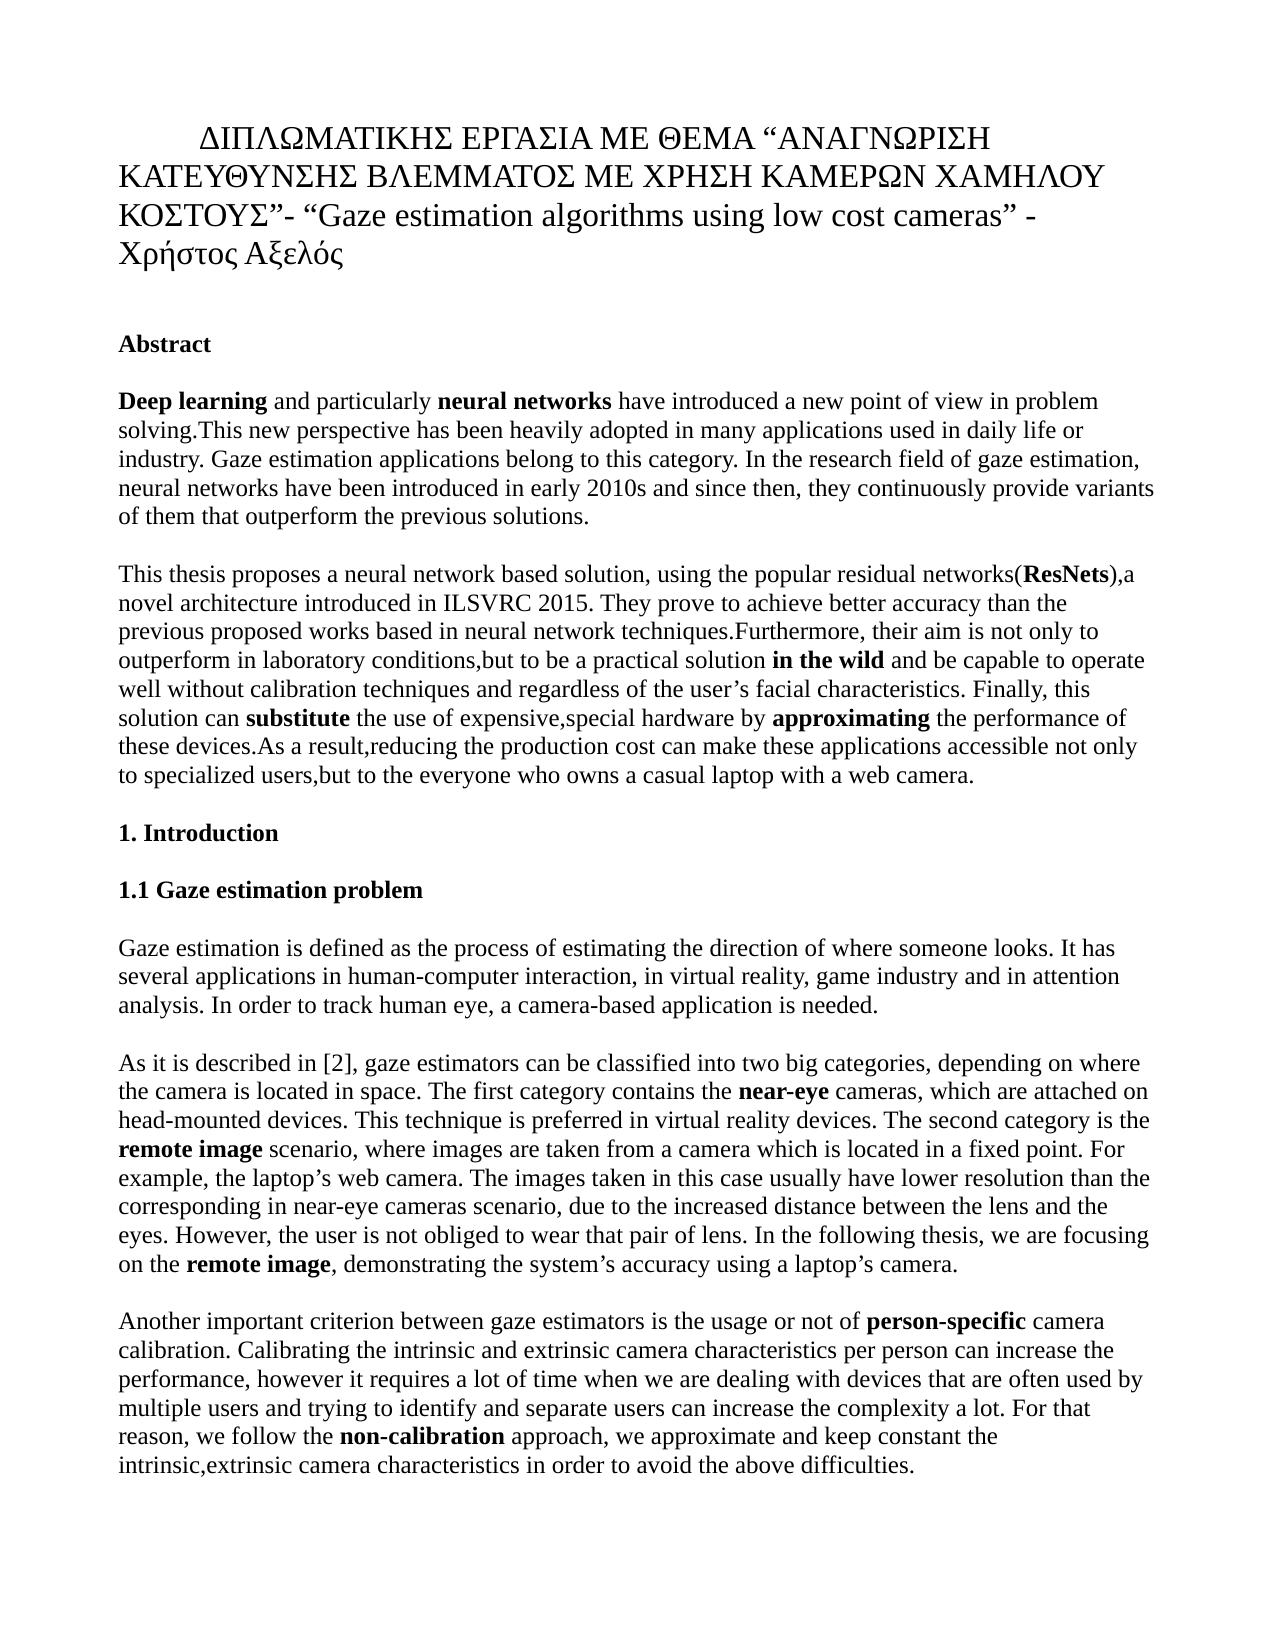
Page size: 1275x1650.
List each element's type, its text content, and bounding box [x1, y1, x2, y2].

text This thesis proposes a neural network based solution, using the popular residual networks(ResNets),a novel architecture introduced in ILSVRC 2015. They prove to achieve better accuracy than the previous proposed works based in neural network techniques.Furthermore, their aim is not only to outperform in laboratory conditions,but to be a practical solution in the wild and be capable to operate well without calibration techniques and regardless of the user’s facial characteristics. Finally, this solution can substitute the use of expensive,special hardware by approximating the performance of these devices.As a result,reducing the production cost can make these applications accessible not only to specialized users,but to the everyone who owns a casual laptop with a web camera. [118, 559, 1157, 789]
text 1. Introduction [118, 818, 1157, 846]
text Another important criterion between gaze estimators is the usage or not of person-specific camera calibration. Calibrating the intrinsic and extrinsic camera characteristics per person can increase the performance, however it requires a lot of time when we are dealing with devices that are often used by multiple users and trying to identify and separate users can increase the complexity a lot. For that reason, we follow the non-calibration approach, we approximate and keep constant the intrinsic,extrinsic camera characteristics in order to avoid the above difficulties. [118, 1306, 1157, 1479]
text 1.1 Gaze estimation problem [118, 875, 1157, 904]
text ΔΙΠΛΩΜΑΤΙΚΗΣ ΕΡΓΑΣΙΑ ΜΕ ΘΕΜΑ “ΑΝΑΓΝΩΡΙΣΗ ΚΑΤΕΥΘΥΝΣΗΣ ΒΛΕΜΜΑΤΟΣ ΜΕ ΧΡΗΣΗ ΚΑΜΕΡΩΝ ΧΑΜΗΛΟΥ ΚΟΣΤΟΥΣ”- “Gaze estimation algorithms using low cost cameras” - Χρήστος Αξελός [118, 118, 1157, 271]
text Abstract [118, 329, 1157, 358]
text As it is described in [2], gaze estimators can be classified into two big categories, depending on where the camera is located in space. The first category contains the near-eye cameras, which are attached on head-mounted devices. This technique is preferred in virtual reality devices. The second category is the remote image scenario, where images are taken from a camera which is located in a fixed point. For example, the laptop’s web camera. The images taken in this case usually have lower resolution than the corresponding in near-eye cameras scenario, due to the increased distance between the lens and the eyes. However, the user is not obliged to wear that pair of lens. In the following thesis, we are focusing on the remote image, demonstrating the system’s accuracy using a laptop’s camera. [118, 1048, 1157, 1278]
text Deep learning and particularly neural networks have introduced a new point of view in problem solving.This new perspective has been heavily adopted in many applications used in daily life or industry. Gaze estimation applications belong to this category. In the research field of gaze estimation, neural networks have been introduced in early 2010s and since then, they continuously provide variants of them that outperform the previous solutions. [118, 386, 1157, 530]
text Gaze estimation is defined as the process of estimating the direction of where someone looks. It has several applications in human-computer interaction, in virtual reality, game industry and in attention analysis. In order to track human eye, a camera-based application is needed. [118, 933, 1157, 1019]
